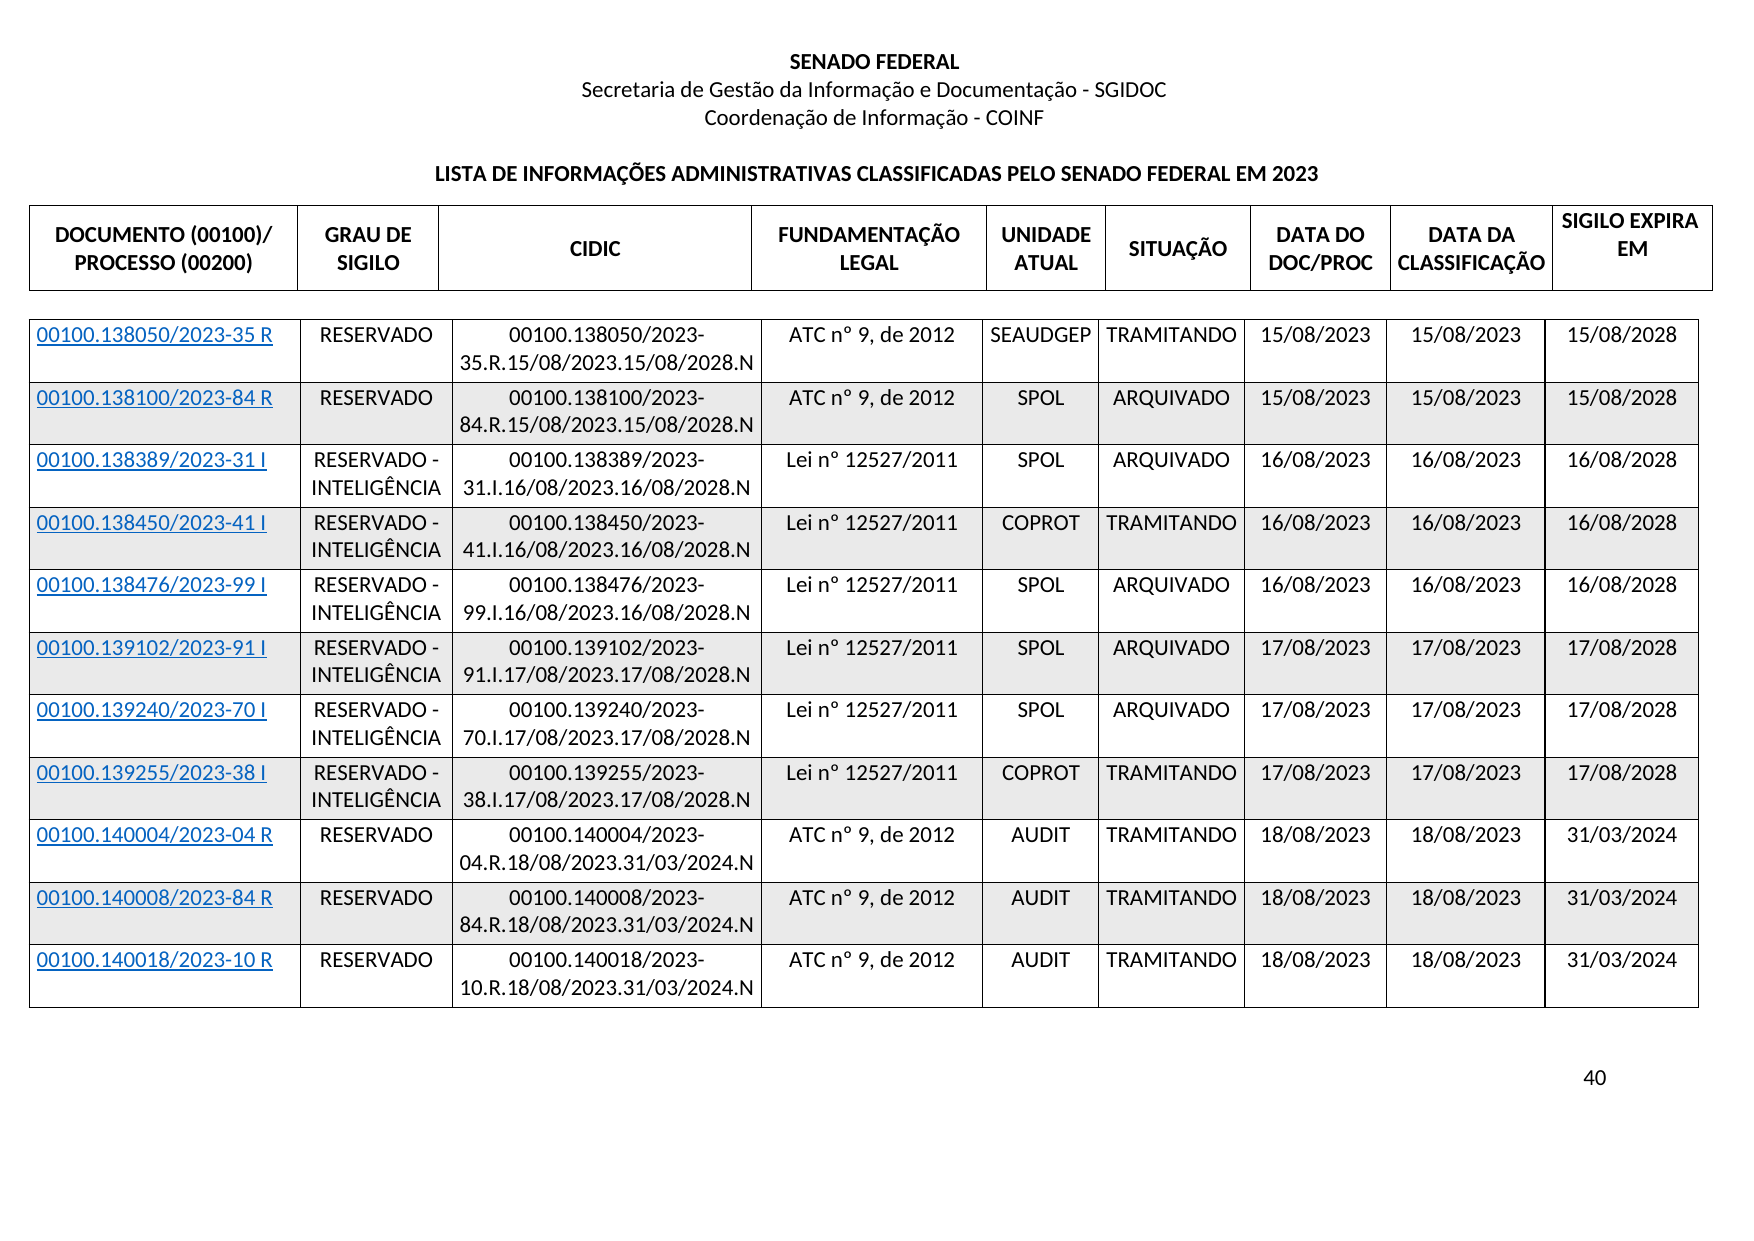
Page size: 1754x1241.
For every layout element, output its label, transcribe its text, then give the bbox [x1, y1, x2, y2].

table_cell Lei nº 12527/2011 [762, 633, 982, 694]
table_cell 16/08/2023 [1387, 445, 1544, 507]
table_cell TRAMITANDO [1099, 883, 1244, 944]
table_cell COPROT [983, 758, 1098, 819]
table_cell 15/08/2028 [1546, 383, 1698, 444]
table_cell 18/08/2023 [1387, 883, 1544, 944]
table_cell 16/08/2023 [1387, 508, 1544, 569]
table_cell 17/08/2028 [1546, 758, 1698, 819]
table_cell 00100.138050/2023-35 R [30, 320, 300, 382]
table_cell 00100.138050/2023-35.R.15/08/2023.15/08/2028.N [453, 320, 761, 382]
table_cell 00100.139255/2023-38 I [30, 758, 300, 819]
table_cell TRAMITANDO [1099, 320, 1244, 382]
table_cell ATC nº 9, de 2012 [762, 320, 982, 382]
table_cell 31/03/2024 [1546, 945, 1698, 1007]
table_cell RESERVADO [301, 320, 452, 382]
table_cell Lei nº 12527/2011 [762, 695, 982, 757]
table_cell 18/08/2023 [1245, 820, 1386, 882]
table_cell 15/08/2023 [1387, 320, 1544, 382]
table_cell 17/08/2023 [1245, 758, 1386, 819]
table_cell ARQUIVADO [1099, 445, 1244, 507]
table_cell ARQUIVADO [1099, 383, 1244, 444]
table_cell 00100.139102/2023-91 I [30, 633, 300, 694]
table_cell COPROT [983, 508, 1098, 569]
table_cell ARQUIVADO [1099, 695, 1244, 757]
table_cell SPOL [983, 633, 1098, 694]
table_cell 16/08/2028 [1546, 508, 1698, 569]
table_cell ATC nº 9, de 2012 [762, 883, 982, 944]
table_cell Lei nº 12527/2011 [762, 758, 982, 819]
table_cell 16/08/2028 [1546, 570, 1698, 632]
table_cell SEAUDGEP [983, 320, 1098, 382]
table_cell 18/08/2023 [1245, 883, 1386, 944]
table_cell SPOL [983, 695, 1098, 757]
table_cell [1699, 382, 1713, 444]
table_cell RESERVADO [301, 883, 452, 944]
table_cell 18/08/2023 [1245, 945, 1386, 1007]
table_cell ARQUIVADO [1099, 570, 1244, 632]
table_cell SPOL [983, 383, 1098, 444]
table_cell 00100.138476/2023-99.I.16/08/2023.16/08/2028.N [453, 570, 761, 632]
table_cell 17/08/2023 [1245, 633, 1386, 694]
table_cell 00100.138450/2023-41 I [30, 508, 300, 569]
table_cell SPOL [983, 445, 1098, 507]
table_cell 00100.140018/2023-10 R [30, 945, 300, 1007]
table_cell 16/08/2028 [1546, 445, 1698, 507]
table_cell TRAMITANDO [1099, 758, 1244, 819]
table_cell 16/08/2023 [1245, 570, 1386, 632]
table_cell 18/08/2023 [1387, 945, 1544, 1007]
table_cell 00100.140008/2023-84 R [30, 883, 300, 944]
table_cell RESERVADO - INTELIGÊNCIA [301, 508, 452, 569]
table_cell 00100.138100/2023-84.R.15/08/2023.15/08/2028.N [453, 383, 761, 444]
table_cell [1699, 632, 1713, 694]
table_cell TRAMITANDO [1099, 508, 1244, 569]
table_cell ATC nº 9, de 2012 [762, 820, 982, 882]
table_cell 17/08/2023 [1387, 758, 1544, 819]
table_cell [1699, 944, 1713, 1007]
table_cell 16/08/2023 [1245, 508, 1386, 569]
table_cell Lei nº 12527/2011 [762, 445, 982, 507]
table_cell 00100.138389/2023-31.I.16/08/2023.16/08/2028.N [453, 445, 761, 507]
table_cell RESERVADO - INTELIGÊNCIA [301, 758, 452, 819]
table_cell 15/08/2028 [1546, 320, 1698, 382]
table_cell Lei nº 12527/2011 [762, 508, 982, 569]
table_cell RESERVADO - INTELIGÊNCIA [301, 445, 452, 507]
table_cell RESERVADO - INTELIGÊNCIA [301, 633, 452, 694]
table_cell 00100.140008/2023-84.R.18/08/2023.31/03/2024.N [453, 883, 761, 944]
table_cell ARQUIVADO [1099, 633, 1244, 694]
table_cell [1699, 694, 1713, 757]
table_cell AUDIT [983, 820, 1098, 882]
table_cell 00100.140004/2023-04 R [30, 820, 300, 882]
table_cell 17/08/2028 [1546, 633, 1698, 694]
table_cell RESERVADO [301, 945, 452, 1007]
table_cell [1699, 882, 1713, 944]
table_cell RESERVADO - INTELIGÊNCIA [301, 570, 452, 632]
table_cell [1699, 757, 1713, 819]
table_cell 00100.139240/2023-70 I [30, 695, 300, 757]
table_cell RESERVADO [301, 820, 452, 882]
table_cell 00100.138476/2023-99 I [30, 570, 300, 632]
table_cell 31/03/2024 [1546, 820, 1698, 882]
table_cell 00100.140018/2023-10.R.18/08/2023.31/03/2024.N [453, 945, 761, 1007]
table_cell 00100.138100/2023-84 R [30, 383, 300, 444]
table_cell 17/08/2023 [1387, 633, 1544, 694]
table_cell 00100.139102/2023-91.I.17/08/2023.17/08/2028.N [453, 633, 761, 694]
table_cell 16/08/2023 [1387, 570, 1544, 632]
table_cell 00100.138389/2023-31 I [30, 445, 300, 507]
table_cell SPOL [983, 570, 1098, 632]
table_cell Lei nº 12527/2011 [762, 570, 982, 632]
table_cell [1699, 569, 1713, 632]
table_cell 17/08/2028 [1546, 695, 1698, 757]
table_cell 00100.138450/2023-41.I.16/08/2023.16/08/2028.N [453, 508, 761, 569]
table_cell ATC nº 9, de 2012 [762, 945, 982, 1007]
table_cell 17/08/2023 [1245, 695, 1386, 757]
table_cell ATC nº 9, de 2012 [762, 383, 982, 444]
table_cell [1699, 444, 1713, 507]
table_cell 15/08/2023 [1245, 320, 1386, 382]
table_cell 16/08/2023 [1245, 445, 1386, 507]
table_cell 00100.140004/2023-04.R.18/08/2023.31/03/2024.N [453, 820, 761, 882]
table_cell RESERVADO - INTELIGÊNCIA [301, 695, 452, 757]
table_cell 15/08/2023 [1245, 383, 1386, 444]
table_cell [1699, 507, 1713, 569]
table_cell 00100.139255/2023-38.I.17/08/2023.17/08/2028.N [453, 758, 761, 819]
table_cell AUDIT [983, 883, 1098, 944]
table_cell AUDIT [983, 945, 1098, 1007]
table_cell [1699, 819, 1713, 882]
table_cell 15/08/2023 [1387, 383, 1544, 444]
table_cell TRAMITANDO [1099, 820, 1244, 882]
table_cell 00100.139240/2023-70.I.17/08/2023.17/08/2028.N [453, 695, 761, 757]
table_cell 31/03/2024 [1546, 883, 1698, 944]
table_cell TRAMITANDO [1099, 945, 1244, 1007]
table_cell 17/08/2023 [1387, 695, 1544, 757]
table_cell 18/08/2023 [1387, 820, 1544, 882]
table_cell RESERVADO [301, 383, 452, 444]
table_cell [1699, 319, 1713, 382]
